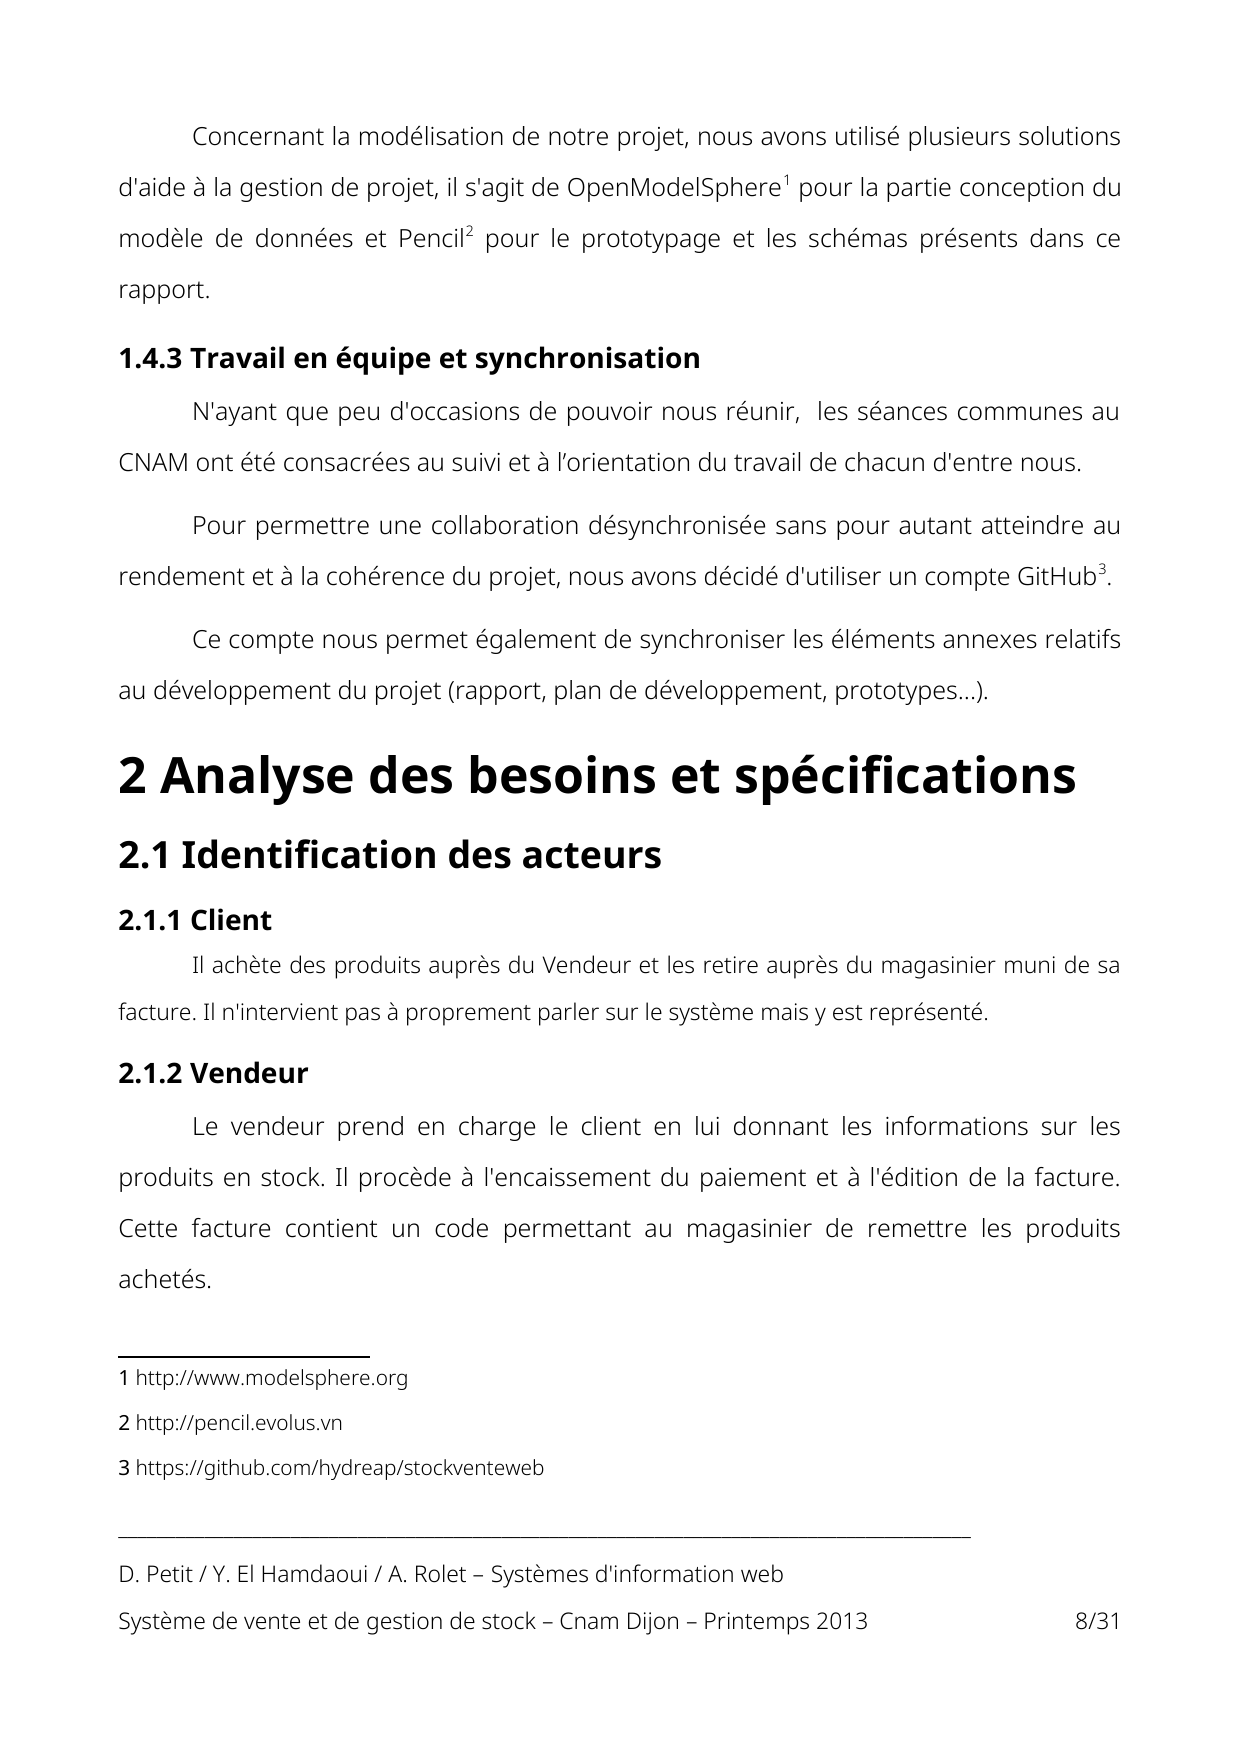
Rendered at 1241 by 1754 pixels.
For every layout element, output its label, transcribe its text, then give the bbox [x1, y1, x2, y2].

subtitle Identification des acteurs [118, 829, 1122, 880]
text N'ayant que peu d'occasions de pouvoir nous réunir, les séances communes au CNAM ont été consacrées au suivi et à l’orientation du travail de chacun d'entre nous. [118, 393, 1122, 478]
subtitle Travail en équipe et synchronisation [118, 339, 1122, 377]
text http://www.modelsphere.org [118, 1363, 1122, 1391]
subtitle Vendeur [118, 1053, 1122, 1092]
text Pour permettre une collaboration désynchronisée sans pour autant atteindre au rendement et à la cohérence du projet, nous avons décidé d'utiliser un compte GitHub. [118, 507, 1122, 592]
text Il achète des produits auprès du Vendeur et les retire auprès du magasinier muni de sa facture. Il n'intervient pas à proprement parler sur le système mais y est représenté. [118, 949, 1122, 1027]
text Ce compte nous permet également de synchroniser les éléments annexes relatifs au développement du projet (rapport, plan de développement, prototypes...). [118, 621, 1122, 706]
subtitle Analyse des besoins et spécifications [118, 740, 1122, 808]
subtitle Client [118, 901, 1122, 939]
text https://github.com/hydreap/stockventeweb [118, 1453, 1122, 1481]
text Concernant la modélisation de notre projet, nous avons utilisé plusieurs solutions d'aide à la gestion de projet, il s'agit de OpenModelSphere pour la partie conception du modèle de données et Pencil pour le prototypage et les schémas présents dans ce rapport. [118, 118, 1122, 305]
text http://pencil.evolus.vn [118, 1408, 1122, 1436]
text Le vendeur prend en charge le client en lui donnant les informations sur les produits en stock. Il procède à l'encaissement du paiement et à l'édition de la facture. Cette facture contient un code permettant au magasinier de remettre les produits achetés. [118, 1108, 1122, 1295]
